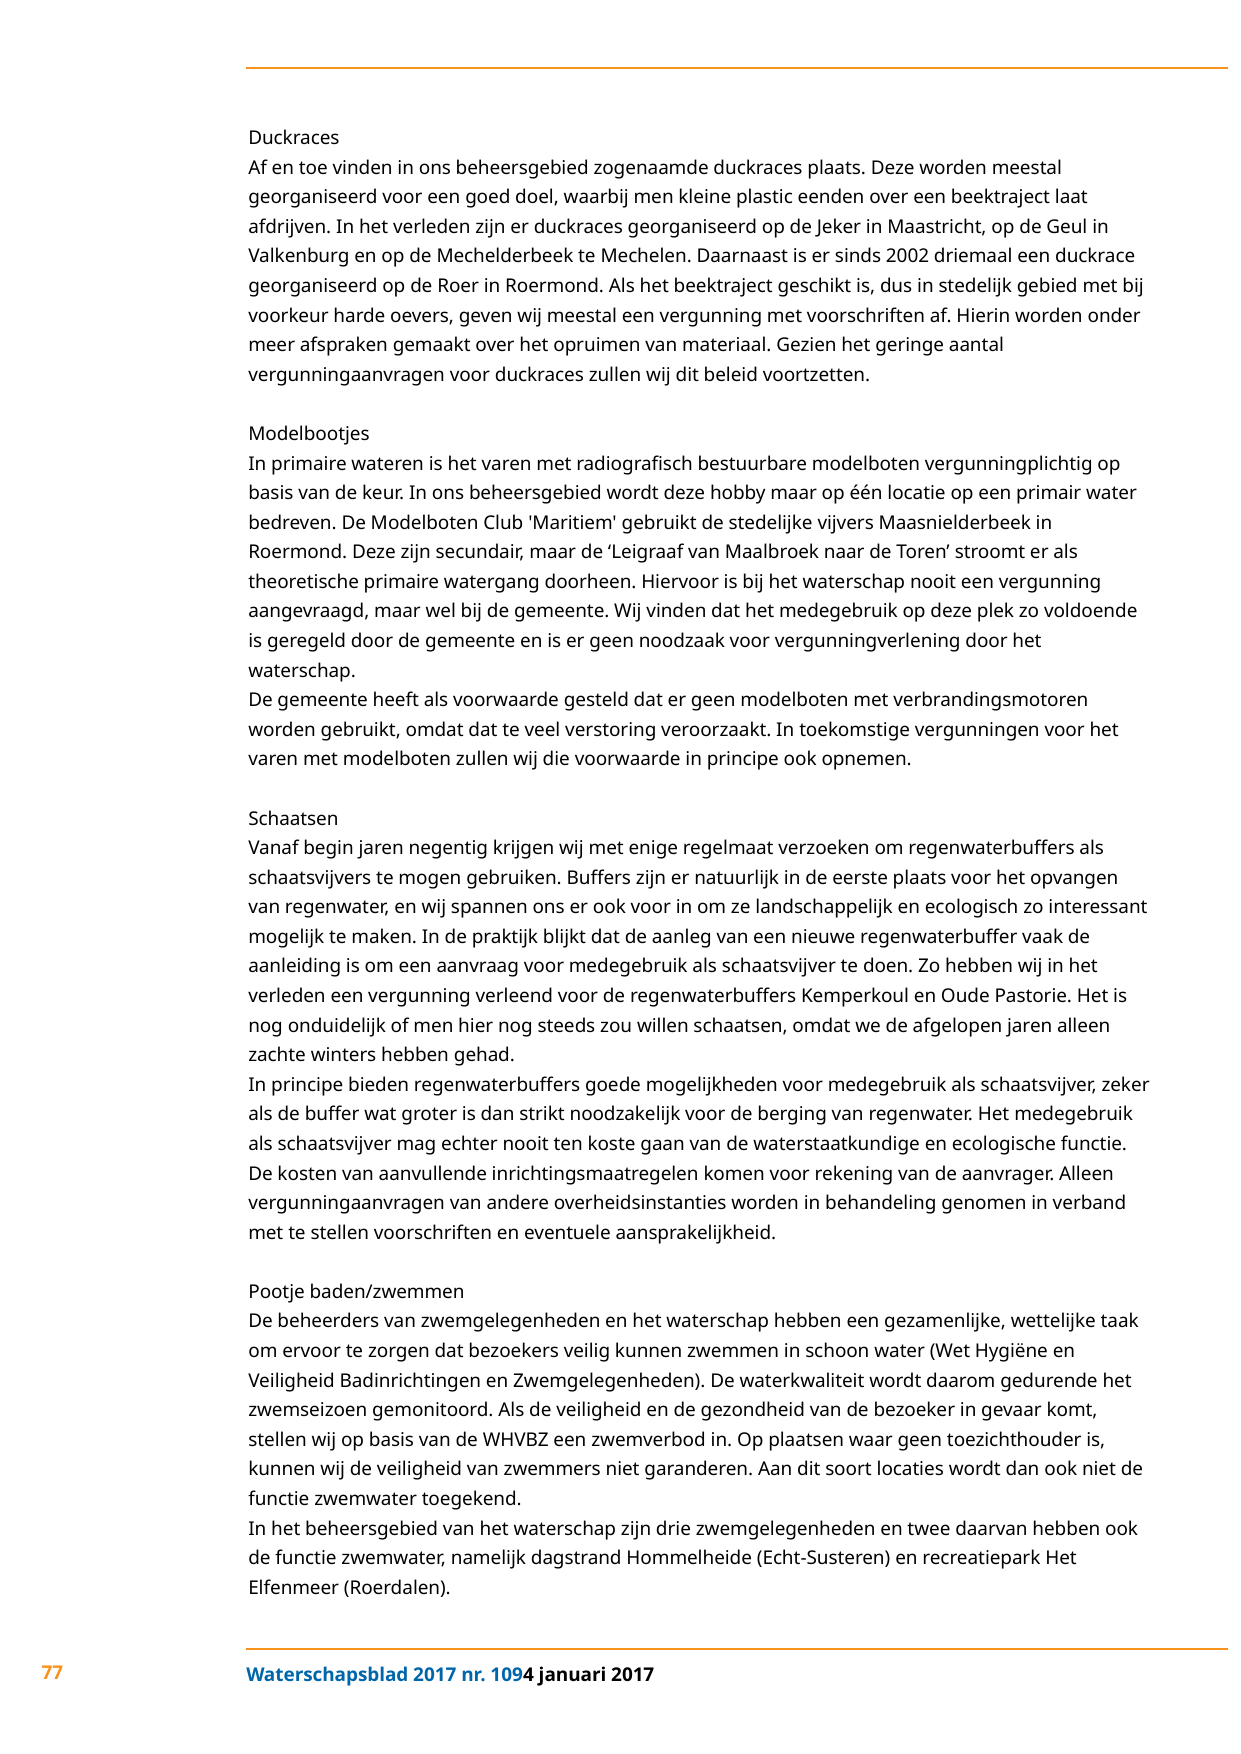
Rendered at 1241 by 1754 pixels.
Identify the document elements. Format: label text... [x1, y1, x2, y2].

text Pootje baden/zwemmen [248, 1278, 1152, 1304]
text In principe bieden regenwaterbuffers goede mogelijkheden voor medegebruik als schaatsvijver, zeker als de buffer wat groter is dan strikt noodzakelijk voor de berging van regenwater. Het medegebruik als schaatsvijver mag echter nooit ten koste gaan van de waterstaatkundige en ecologische functie. De kosten van aanvullende inrichtingsmaatregelen komen voor rekening van de aanvrager. Alleen vergunningaanvragen van andere overheidsinstanties worden in behandeling genomen in verband met te stellen voorschriften en eventuele aansprakelijkheid. [248, 1071, 1152, 1245]
text Duckraces [248, 124, 1152, 150]
text De gemeente heeft als voorwaarde gesteld dat er geen modelboten met verbrandingsmotoren worden gebruikt, omdat dat te veel verstoring veroorzaakt. In toekomstige vergunningen voor het varen met modelboten zullen wij die voorwaarde in principe ook opnemen. [248, 686, 1152, 771]
text Vanaf begin jaren negentig krijgen wij met enige regelmaat verzoeken om regenwaterbuffers als schaatsvijvers te mogen gebruiken. Buffers zijn er natuurlijk in de eerste plaats voor het opvangen van regenwater, en wij spannen ons er ook voor in om ze landschappelijk en ecologisch zo interessant mogelijk te maken. In de praktijk blijkt dat de aanleg van een nieuwe regenwaterbuffer vaak de aanleiding is om een aanvraag voor medegebruik als schaatsvijver te doen. Zo hebben wij in het verleden een vergunning verleend voor de regenwaterbuffers Kemperkoul en Oude Pastorie. Het is nog onduidelijk of men hier nog steeds zou willen schaatsen, omdat we de afgelopen jaren alleen zachte winters hebben gehad. [248, 834, 1152, 1067]
text De beheerders van zwemgelegenheden en het waterschap hebben een gezamenlijke, wettelijke taak om ervoor te zorgen dat bezoekers veilig kunnen zwemmen in schoon water (Wet Hygiëne en Veiligheid Badinrichtingen en Zwemgelegenheden). De waterkwaliteit wordt daarom gedurende het zwemseizoen gemonitoord. Als de veiligheid en de gezondheid van de bezoeker in gevaar komt, stellen wij op basis van de WHVBZ een zwemverbod in. Op plaatsen waar geen toezichthouder is, kunnen wij de veiligheid van zwemmers niet garanderen. Aan dit soort locaties wordt dan ook niet de functie zwemwater toegekend. [248, 1308, 1152, 1511]
text Af en toe vinden in ons beheersgebied zogenaamde duckraces plaats. Deze worden meestal georganiseerd voor een goed doel, waarbij men kleine plastic eenden over een beektraject laat afdrijven. In het verleden zijn er duckraces georganiseerd op de Jeker in Maastricht, op de Geul in Valkenburg en op de Mechelderbeek te Mechelen. Daarnaast is er sinds 2002 driemaal een duckrace georganiseerd op de Roer in Roermond. Als het beektraject geschikt is, dus in stedelijk gebied met bij voorkeur harde oevers, geven wij meestal een vergunning met voorschriften af. Hierin worden onder meer afspraken gemaakt over het opruimen van materiaal. Gezien het geringe aantal vergunningaanvragen voor duckraces zullen wij dit beleid voortzetten. [248, 154, 1152, 387]
text Modelbootjes [248, 420, 1152, 446]
text In primaire wateren is het varen met radiografisch bestuurbare modelboten vergunningplichtig op basis van de keur. In ons beheersgebied wordt deze hobby maar op één locatie op een primair water bedreven. De Modelboten Club 'Maritiem' gebruikt de stedelijke vijvers Maasnielderbeek in Roermond. Deze zijn secundair, maar de ‘Leigraaf van Maalbroek naar de Toren’ stroomt er als theoretische primaire watergang doorheen. Hiervoor is bij het waterschap nooit een vergunning aangevraagd, maar wel bij de gemeente. Wij vinden dat het medegebruik op deze plek zo voldoende is geregeld door de gemeente en is er geen noodzaak voor vergunningverlening door het waterschap. [248, 450, 1152, 683]
picture [41, 47, 231, 172]
text Schaatsen [248, 805, 1152, 831]
text In het beheersgebied van het waterschap zijn drie zwemgelegenheden en twee daarvan hebben ook de functie zwemwater, namelijk dagstrand Hommelheide (Echt-Susteren) en recreatiepark Het Elfenmeer (Roerdalen). [248, 1515, 1152, 1600]
